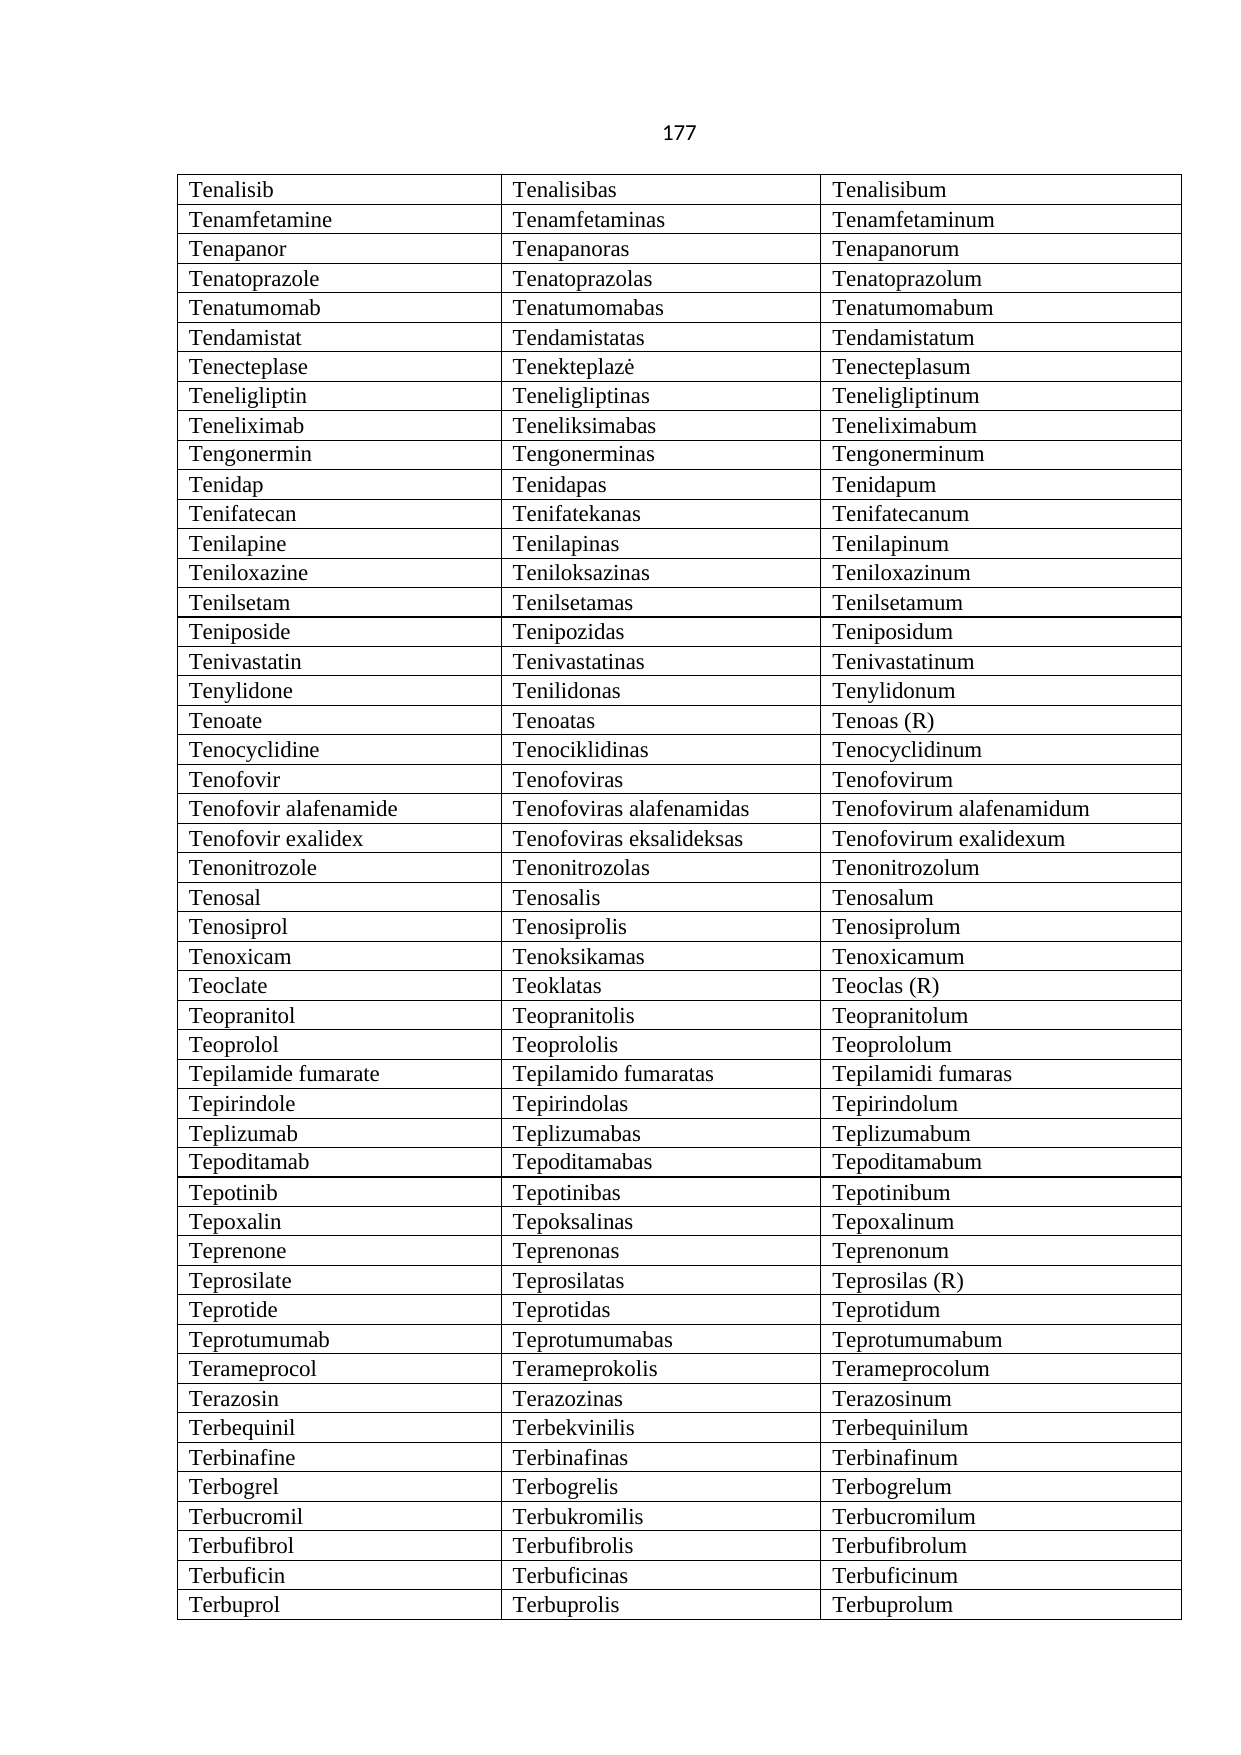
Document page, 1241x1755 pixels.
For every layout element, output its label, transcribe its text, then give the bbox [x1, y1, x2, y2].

table_cell Tepotinib [178, 1178, 501, 1206]
table_cell Terbufibrolum [821, 1531, 1181, 1560]
table_cell Terbufibrolis [502, 1531, 820, 1560]
table_cell Tenosiprol [178, 912, 501, 941]
table_cell Terbucromil [178, 1502, 501, 1530]
table_cell Tenamfetaminum [821, 205, 1181, 233]
table_cell Tenosal [178, 883, 501, 911]
table_cell Teneligliptinas [502, 382, 820, 410]
table_cell Teprotumumabas [502, 1325, 820, 1353]
table_cell Tenosiprolis [502, 912, 820, 941]
table_cell Terbogrelis [502, 1472, 820, 1501]
table_cell Teniloksazinas [502, 559, 820, 587]
table_cell Tenecteplase [178, 352, 501, 381]
table_cell Tenilsetamum [821, 588, 1181, 616]
table_cell Teneligliptin [178, 382, 501, 410]
table_cell Terbinafinas [502, 1443, 820, 1471]
table_cell Tenofoviras [502, 765, 820, 793]
table_cell Teopranitolis [502, 1001, 820, 1029]
table_cell Teoprololis [502, 1030, 820, 1058]
table_cell Terazozinas [502, 1384, 820, 1412]
table_cell Terbekvinilis [502, 1413, 820, 1442]
table_cell Tenamfetaminas [502, 205, 820, 233]
table_cell Teprotumumab [178, 1325, 501, 1353]
table_cell Tenofoviras eksalideksas [502, 824, 820, 852]
table_cell Tengonerminas [502, 441, 820, 469]
table_cell Tepoditamabum [821, 1148, 1181, 1176]
table_cell Tepoxalinum [821, 1207, 1181, 1235]
table_cell Tenofoviras alafenamidas [502, 794, 820, 823]
table_cell Terbogrel [178, 1472, 501, 1501]
table_cell Tenoatas [502, 706, 820, 734]
table_cell Tenoxicam [178, 942, 501, 970]
table_cell Tenidapas [502, 470, 820, 498]
table_cell Tenatoprazole [178, 264, 501, 292]
table_cell Teneliksimabas [502, 411, 820, 439]
table_cell Tenofovirum exalidexum [821, 824, 1181, 852]
table_cell Tenatumomabum [821, 293, 1181, 322]
table_cell Tenofovir [178, 765, 501, 793]
table_cell Tenylidonum [821, 676, 1181, 705]
table_cell Terbequinilum [821, 1413, 1181, 1442]
table_cell Tenivastatinum [821, 647, 1181, 675]
table_cell Tepilamidi fumaras [821, 1060, 1181, 1088]
table_cell Tenilidonas [502, 676, 820, 705]
table_cell Teoklatas [502, 971, 820, 999]
table_cell Tepirindolas [502, 1089, 820, 1117]
table_cell Tenocyclidine [178, 735, 501, 764]
table_cell Tepoditamabas [502, 1148, 820, 1176]
table_cell Tenilsetam [178, 588, 501, 616]
table_cell Teprosilatas [502, 1266, 820, 1294]
table_cell Tenonitrozolum [821, 853, 1181, 882]
table_cell Tepilamide fumarate [178, 1060, 501, 1088]
table_cell Teoprolol [178, 1030, 501, 1058]
table_cell Tenapanoras [502, 234, 820, 263]
table_cell Teniposide [178, 618, 501, 646]
table_cell Tenatoprazolum [821, 264, 1181, 292]
table_cell Terbogrelum [821, 1472, 1181, 1501]
table_cell Tenidapum [821, 470, 1181, 498]
table_cell Terameprokolis [502, 1354, 820, 1383]
table_cell Tenosiprolum [821, 912, 1181, 941]
table_cell Teprosilate [178, 1266, 501, 1294]
table_cell Tenoxicamum [821, 942, 1181, 970]
table_cell Tenalisibum [821, 175, 1181, 204]
table_cell Teneligliptinum [821, 382, 1181, 410]
table_cell Terbuficinum [821, 1561, 1181, 1589]
table_cell Tenipozidas [502, 618, 820, 646]
table_cell Teniloxazine [178, 559, 501, 587]
table_cell Terazosin [178, 1384, 501, 1412]
table_cell Tenifatecanum [821, 500, 1181, 528]
table_cell Teprotidas [502, 1295, 820, 1324]
table_cell Tenatoprazolas [502, 264, 820, 292]
table_cell Teprotumumabum [821, 1325, 1181, 1353]
table_cell Terbukromilis [502, 1502, 820, 1530]
table_cell Tenekteplazė [502, 352, 820, 381]
table_cell Tendamistat [178, 323, 501, 351]
table_cell Tenivastatin [178, 647, 501, 675]
table_cell Teoprololum [821, 1030, 1181, 1058]
table_cell Terbinafinum [821, 1443, 1181, 1471]
table_cell Tepirindolum [821, 1089, 1181, 1117]
table_cell Tepilamido fumaratas [502, 1060, 820, 1088]
table_cell Teoclas (R) [821, 971, 1181, 999]
table_cell Tenivastatinas [502, 647, 820, 675]
table_cell Tenilapinas [502, 529, 820, 557]
table_cell Tenecteplasum [821, 352, 1181, 381]
table_cell Tengonermin [178, 441, 501, 469]
table_cell Tepoksalinas [502, 1207, 820, 1235]
table_cell Teprenone [178, 1236, 501, 1265]
table_cell Tenosalum [821, 883, 1181, 911]
table_cell Tendamistatum [821, 323, 1181, 351]
table_cell Tenoksikamas [502, 942, 820, 970]
table_cell Teopranitol [178, 1001, 501, 1029]
table_cell Terameprocolum [821, 1354, 1181, 1383]
table_cell Tenapanorum [821, 234, 1181, 263]
table_cell Teprotide [178, 1295, 501, 1324]
table_cell Tenocyclidinum [821, 735, 1181, 764]
table_cell Tenosalis [502, 883, 820, 911]
table_cell Terbinafine [178, 1443, 501, 1471]
table_cell Teplizumab [178, 1119, 501, 1147]
table_cell Teniposidum [821, 618, 1181, 646]
table_cell Terbequinil [178, 1413, 501, 1442]
table_cell Tendamistatas [502, 323, 820, 351]
table_cell Tenonitrozolas [502, 853, 820, 882]
table_cell Teprenonum [821, 1236, 1181, 1265]
table_cell Tenatumomabas [502, 293, 820, 322]
table_cell Tenidap [178, 470, 501, 498]
table_cell Tenilapinum [821, 529, 1181, 557]
table_cell Tenofovir exalidex [178, 824, 501, 852]
table_cell Terameprocol [178, 1354, 501, 1383]
table_cell Tenamfetamine [178, 205, 501, 233]
table_cell Tepoditamab [178, 1148, 501, 1176]
table_cell Tenoas (R) [821, 706, 1181, 734]
table_cell Teoclate [178, 971, 501, 999]
table_cell Tengonerminum [821, 441, 1181, 469]
table_cell Tenifatekanas [502, 500, 820, 528]
table_cell Terbuficin [178, 1561, 501, 1589]
table_cell Teniloxazinum [821, 559, 1181, 587]
table_cell Terbuprol [178, 1590, 501, 1619]
table_cell Teneliximabum [821, 411, 1181, 439]
table_cell Tenifatecan [178, 500, 501, 528]
table_cell Teplizumabas [502, 1119, 820, 1147]
table_cell Tenofovirum [821, 765, 1181, 793]
table_cell Terbufibrol [178, 1531, 501, 1560]
table_cell Tenilapine [178, 529, 501, 557]
table_cell Tenylidone [178, 676, 501, 705]
table_cell Tenilsetamas [502, 588, 820, 616]
table_cell Tepirindole [178, 1089, 501, 1117]
table_cell Teprenonas [502, 1236, 820, 1265]
table_cell Tepoxalin [178, 1207, 501, 1235]
table_cell Tepotinibum [821, 1178, 1181, 1206]
table_cell Tenatumomab [178, 293, 501, 322]
table_cell Terbucromilum [821, 1502, 1181, 1530]
table_cell Terbuprolis [502, 1590, 820, 1619]
table_cell Tenalisib [178, 175, 501, 204]
table_cell Teprotidum [821, 1295, 1181, 1324]
table_cell Teopranitolum [821, 1001, 1181, 1029]
table_cell Terbuficinas [502, 1561, 820, 1589]
table_cell Tenalisibas [502, 175, 820, 204]
table_cell Tepotinibas [502, 1178, 820, 1206]
table_cell Teplizumabum [821, 1119, 1181, 1147]
table_cell Tenofovir alafenamide [178, 794, 501, 823]
table_cell Terazosinum [821, 1384, 1181, 1412]
table_cell Tenoate [178, 706, 501, 734]
table_cell Teprosilas (R) [821, 1266, 1181, 1294]
table_cell Tenonitrozole [178, 853, 501, 882]
table_cell Tenociklidinas [502, 735, 820, 764]
table_cell Tenofovirum alafenamidum [821, 794, 1181, 823]
table_cell Teneliximab [178, 411, 501, 439]
table_cell Tenapanor [178, 234, 501, 263]
table_cell Terbuprolum [821, 1590, 1181, 1619]
